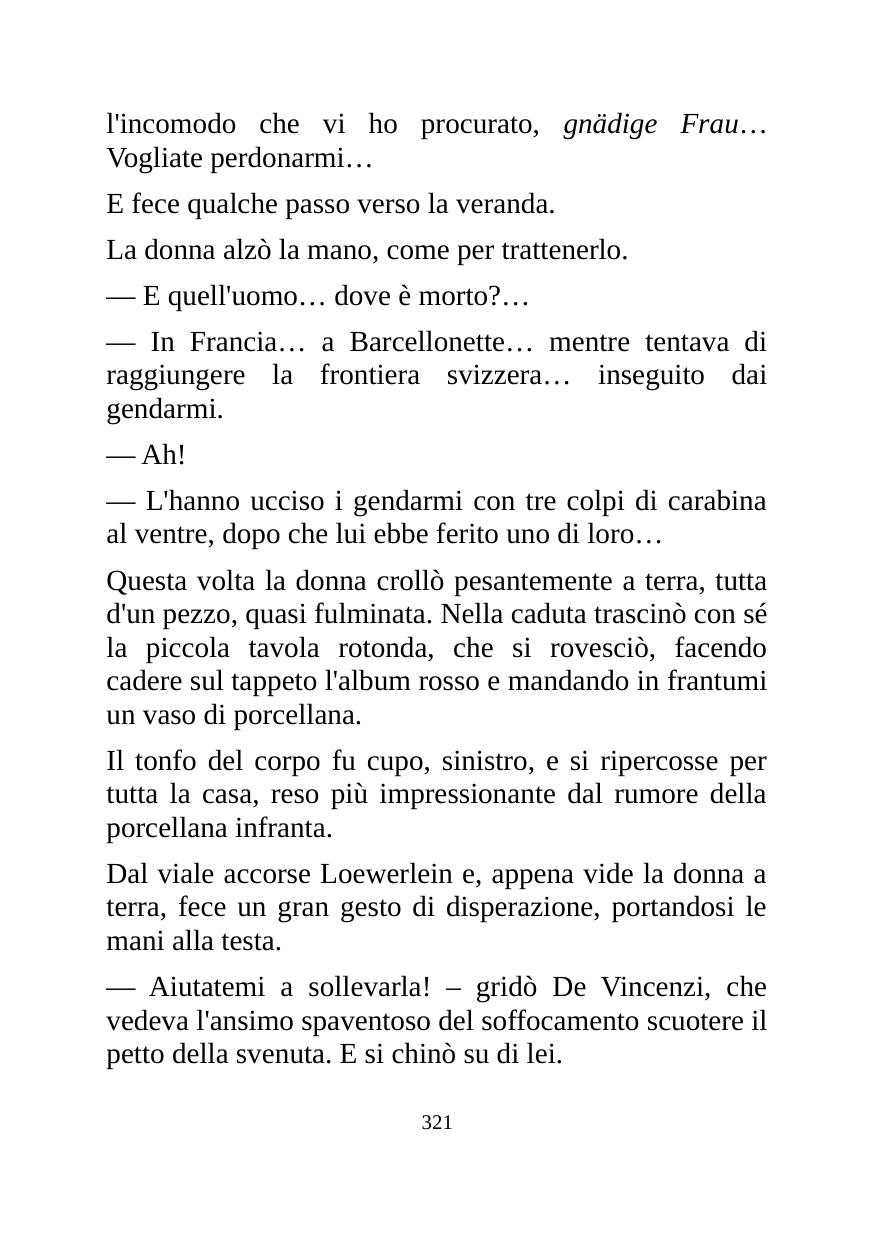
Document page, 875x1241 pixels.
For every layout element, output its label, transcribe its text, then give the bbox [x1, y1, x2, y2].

text Il tonfo del corpo fu cupo, sinistro, e si ripercosse per tutta la casa, reso più impressionante dal rumore della porcellana infranta. [106, 743, 768, 843]
text l'incomodo che vi ho procurato, gnädige Frau… Vogliate perdonarmi… [106, 106, 768, 173]
text La donna alzò la mano, come per trattenerlo. [106, 232, 768, 265]
text Questa volta la donna crollò pesantemente a terra, tutta d'un pezzo, quasi fulminata. Nella caduta trascinò con sé la piccola tavola rotonda, che si rovesciò, facendo cadere sul tappeto l'album rosso e mandando in frantumi un vaso di porcellana. [106, 563, 768, 730]
text — E quell'uomo… dove è morto?… [106, 278, 768, 311]
text — In Francia… a Barcellonette… mentre tentava di raggiungere la frontiera svizzera… inseguito dai gendarmi. [106, 324, 768, 424]
text — Aiutatemi a sollevarla! – gridò De Vincenzi, che vedeva l'ansimo spaventoso del soffocamento scuotere il petto della svenuta. E si chinò su di lei. [106, 969, 768, 1070]
text Dal viale accorse Loewerlein e, appena vide la donna a terra, fece un gran gesto di disperazione, portandosi le mani alla testa. [106, 856, 768, 957]
text — Ah! [106, 437, 768, 471]
text — L'hanno ucciso i gendarmi con tre colpi di carabina al ventre, dopo che lui ebbe ferito uno di loro… [106, 483, 768, 550]
text E fece qualche passo verso la veranda. [106, 186, 768, 219]
